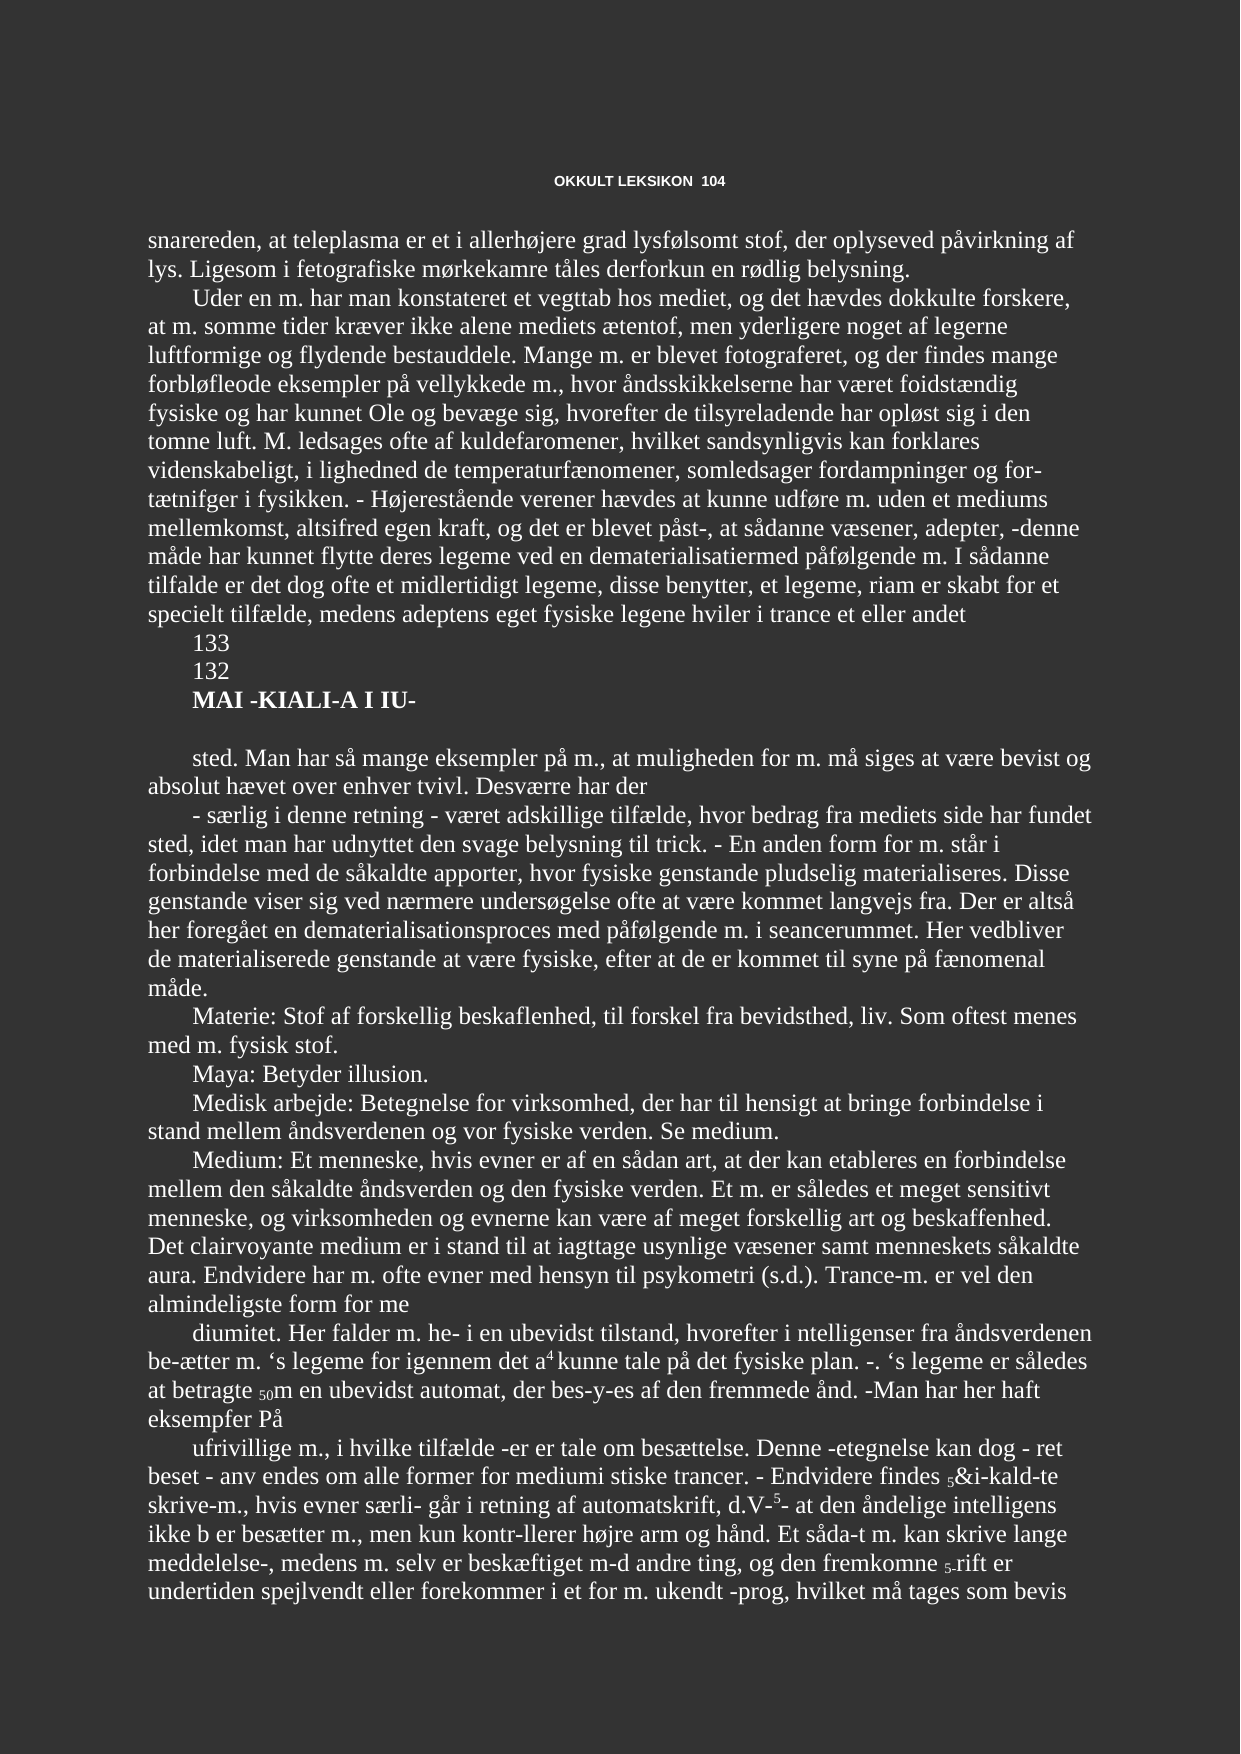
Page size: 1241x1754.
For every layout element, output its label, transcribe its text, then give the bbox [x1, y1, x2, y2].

text diumitet. Her falder m. he- i en ubevidst tilstand, hvorefter i ntelli­genser fra åndsverdenen be-ætter m. ‘s legeme for igennem det a4 kun­ne tale på det fysiske plan. -. ‘s le­geme er således at betragte 50m en ubevidst automat, der bes-y-es af den fremmede ånd. -Man har her haft eksempfer På [148, 1318, 1092, 1433]
text 132 [148, 656, 1092, 685]
text sna­rereden, at teleplasma er et i aller­højere grad lysfølsomt stof, der op­lyseved påvirkning af lys. Ligesom i fetografiske mørkekamre tåles derforkun en rødlig belysning. [148, 225, 1092, 283]
text MAI -KIALI-A I IU- [148, 685, 1092, 714]
text Maya: Betyder illusion. [148, 1059, 1092, 1088]
text Materie: Stof af forskellig beskaf­lenhed, til forskel fra bevidsthed, liv. Som oftest menes med m. fysisk stof. [148, 1001, 1092, 1059]
text Medium: Et menneske, hvis ev­ner er af en sådan art, at der kan etableres en forbindelse mellem den såkaldte åndsverden og den fy­siske verden. Et m. er således et me­get sensitivt menneske, og virksom­heden og evnerne kan være af me­get forskellig art og beskaffenhed. Det clairvoyante medium er i stand til at iagttage usynlige væsener samt menneskets såkaldte aura. Endvi­dere har m. ofte evner med hensyn til psykometri (s.d.). Trance-m. er vel den almindeligste form for me­ [148, 1145, 1092, 1318]
text 133 [148, 628, 1092, 656]
text sted. Man har så mange eksempler på m., at muligheden for m. må si­ges at være bevist og absolut hævet over enhver tvivl. Desværre har der [148, 743, 1092, 800]
text Uder en m. har man konstateret et vegttab hos mediet, og det hæv­des dokkulte forskere, at m. som­me tider kræver ikke alene mediets ætentof, men yderligere noget af le­gerne luftformige og flydende be­stauddele. Mange m. er blevet foto­graferet, og der findes mange for­bløfleode eksempler på vellykkede m., hvor åndsskikkelserne har væ­ret foidstændig fysiske og har kun­net Ole og bevæge sig, hvorefter de tilsyreladende har opløst sig i den tomne luft. M. ledsages ofte af kul­defaromener, hvilket sandsynligvis kan forklares videnskabeligt, i lig­hedned de temperaturfænomener, somledsager fordampninger og for­tætnifger i fysikken. - Højereståen­de verener hævdes at kunne udføre m. uden et mediums mellemkomst, altsifred egen kraft, og det er blevet påst-, at sådanne væsener, adep­ter, -denne måde har kunnet flyt­te deres legeme ved en demateriali­satiermed påfølgende m. I sådanne tilfalde er det dog ofte et midlerti­digt legeme, disse benytter, et lege­me, riam er skabt for et specielt til­fælde, medens adeptens eget fysiske legene hviler i trance et eller andet [148, 283, 1092, 628]
text Medisk arbejde: Betegnelse for virksomhed, der har til hensigt at bringe forbindelse i stand mellem åndsverdenen og vor fysiske ver­den. Se medium. [148, 1088, 1092, 1145]
text ufrivillige m., i hvilke tilfælde -er er tale om besættelse. Denne -eteg­nelse kan dog - ret beset - anv endes om alle former for mediumi stiske trancer. - Endvidere findes 5&i-kald-te skrive-m., hvis evner særli- går i retning af automatskrift, d.V-5- at den åndelige intelligens ikke b er be­sætter m., men kun kontr-llerer højre arm og hånd. Et såda-t m. kan skrive lange meddelelse-, me­dens m. selv er beskæftiget m-d an­dre ting, og den fremkomne 5-rift er undertiden spejlvendt eller fore­kommer i et for m. ukendt -prog, hvilket må tages som bevis [148, 1433, 1092, 1605]
text - særlig i denne retning - været ad­skillige tilfælde, hvor bedrag fra me­diets side har fundet sted, idet man har udnyttet den svage belysning til trick. - En anden form for m. står i forbindelse med de såkaldte appor­ter, hvor fysiske genstande pludse­lig materialiseres. Disse genstande viser sig ved nærmere undersøgelse ofte at være kommet langvejs fra. Der er altså her foregået en demate­rialisationsproces med påfølgende m. i seancerummet. Her vedbliver de materialiserede genstande at væ­re fysiske, efter at de er kommet til syne på fænomenal måde. [148, 800, 1092, 1001]
